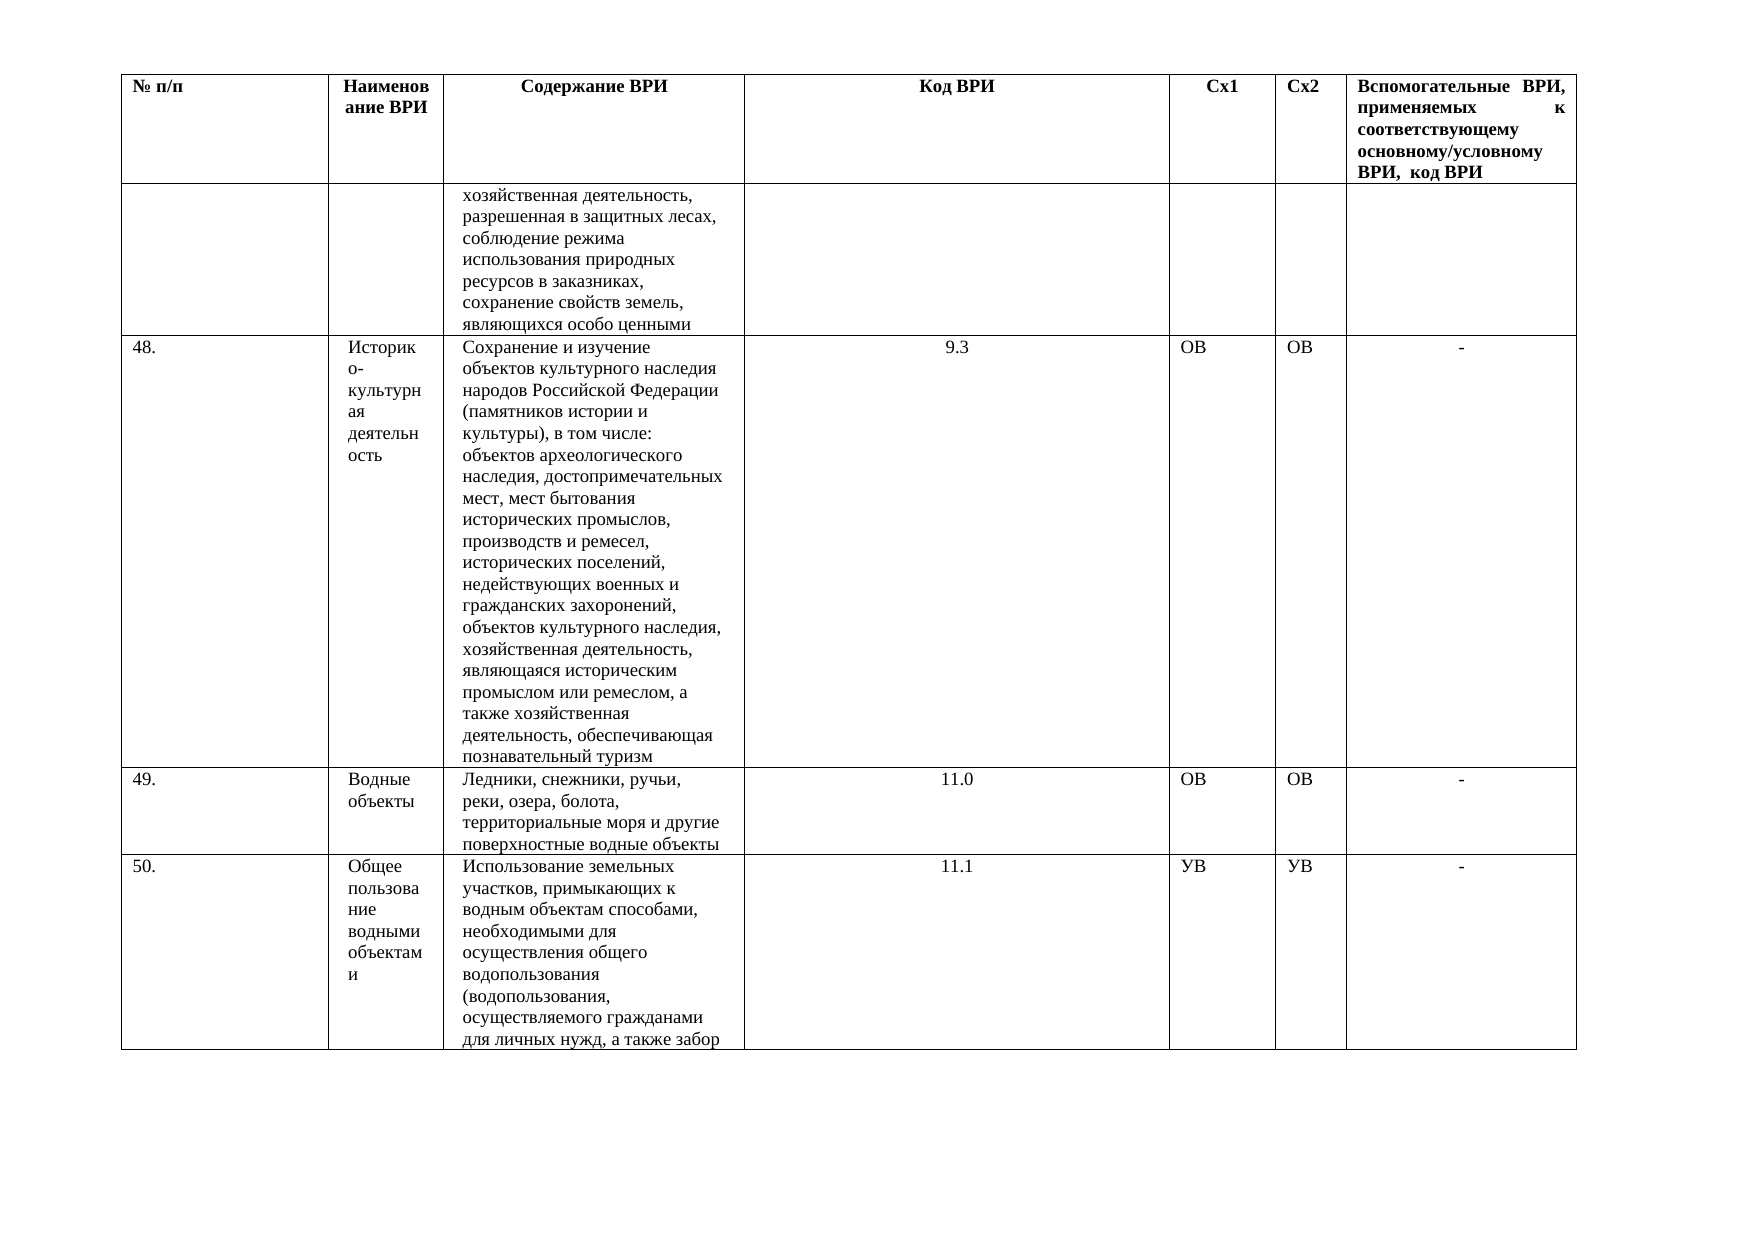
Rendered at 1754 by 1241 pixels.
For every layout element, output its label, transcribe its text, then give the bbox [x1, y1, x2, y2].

table_cell - [1347, 336, 1576, 767]
table_cell Сохранение и изучение объектов культурного наследия народов Российской Федерации (памятников истории и культуры), в том числе: объектов археологического наследия, достопримечательных мест, мест бытования исторических промыслов, производств и ремесел, исторических поселений, недействующих военных и гражданских захоронений, объектов культурного наследия, хозяйственная деятельность, являющаяся историческим промыслом или ремеслом, а также хозяйственная деятельность, обеспечивающая познавательный туризм [444, 336, 744, 767]
table_cell ОВ [1276, 336, 1346, 767]
table_cell УВ [1170, 855, 1275, 1049]
table_cell Ледники, снежники, ручьи, реки, озера, болота, территориальные моря и другие поверхностные водные объекты [444, 768, 744, 854]
table_header Содержание ВРИ [444, 75, 744, 183]
table_cell Общее пользование водными объектами [329, 855, 443, 1049]
table_cell [122, 855, 328, 1049]
table_cell - [1347, 768, 1576, 854]
table_header Сх1 [1170, 75, 1275, 183]
table_cell Историко-культурная деятельность [329, 336, 443, 767]
table_cell [122, 768, 328, 854]
table_header Сх2 [1276, 75, 1346, 183]
table_cell [329, 184, 443, 334]
table_cell ОВ [1276, 768, 1346, 854]
table_cell [745, 184, 1169, 334]
table_header Вспомогательные ВРИ, применяемых к соответствующему основному/условному ВРИ, код ВРИ [1347, 75, 1576, 183]
table_cell Использование земельных участков, примыкающих к водным объектам способами, необходимыми для осуществления общего водопользования (водопользования, осуществляемого гражданами для личных нужд, а также забор [444, 855, 744, 1049]
table_cell - [1347, 855, 1576, 1049]
table_cell ОВ [1170, 768, 1275, 854]
table_cell [122, 184, 328, 334]
table_header Наименование ВРИ [329, 75, 443, 183]
table_cell Водные объекты [329, 768, 443, 854]
table_cell 11.1 [745, 855, 1169, 1049]
table_cell - [1347, 184, 1576, 334]
table_cell 11.0 [745, 768, 1169, 854]
table_cell 9.3 [745, 336, 1169, 767]
table_header Код ВРИ [745, 75, 1169, 183]
table_cell ОВ [1170, 336, 1275, 767]
table_cell УВ [1276, 855, 1346, 1049]
table_cell [122, 336, 328, 767]
table_cell [1170, 184, 1275, 334]
table_cell хозяйственная деятельность, разрешенная в защитных лесах, соблюдение режима использования природных ресурсов в заказниках, сохранение свойств земель, являющихся особо ценными [444, 184, 744, 334]
table_header № п/п [122, 75, 328, 183]
table_cell [1276, 184, 1346, 334]
